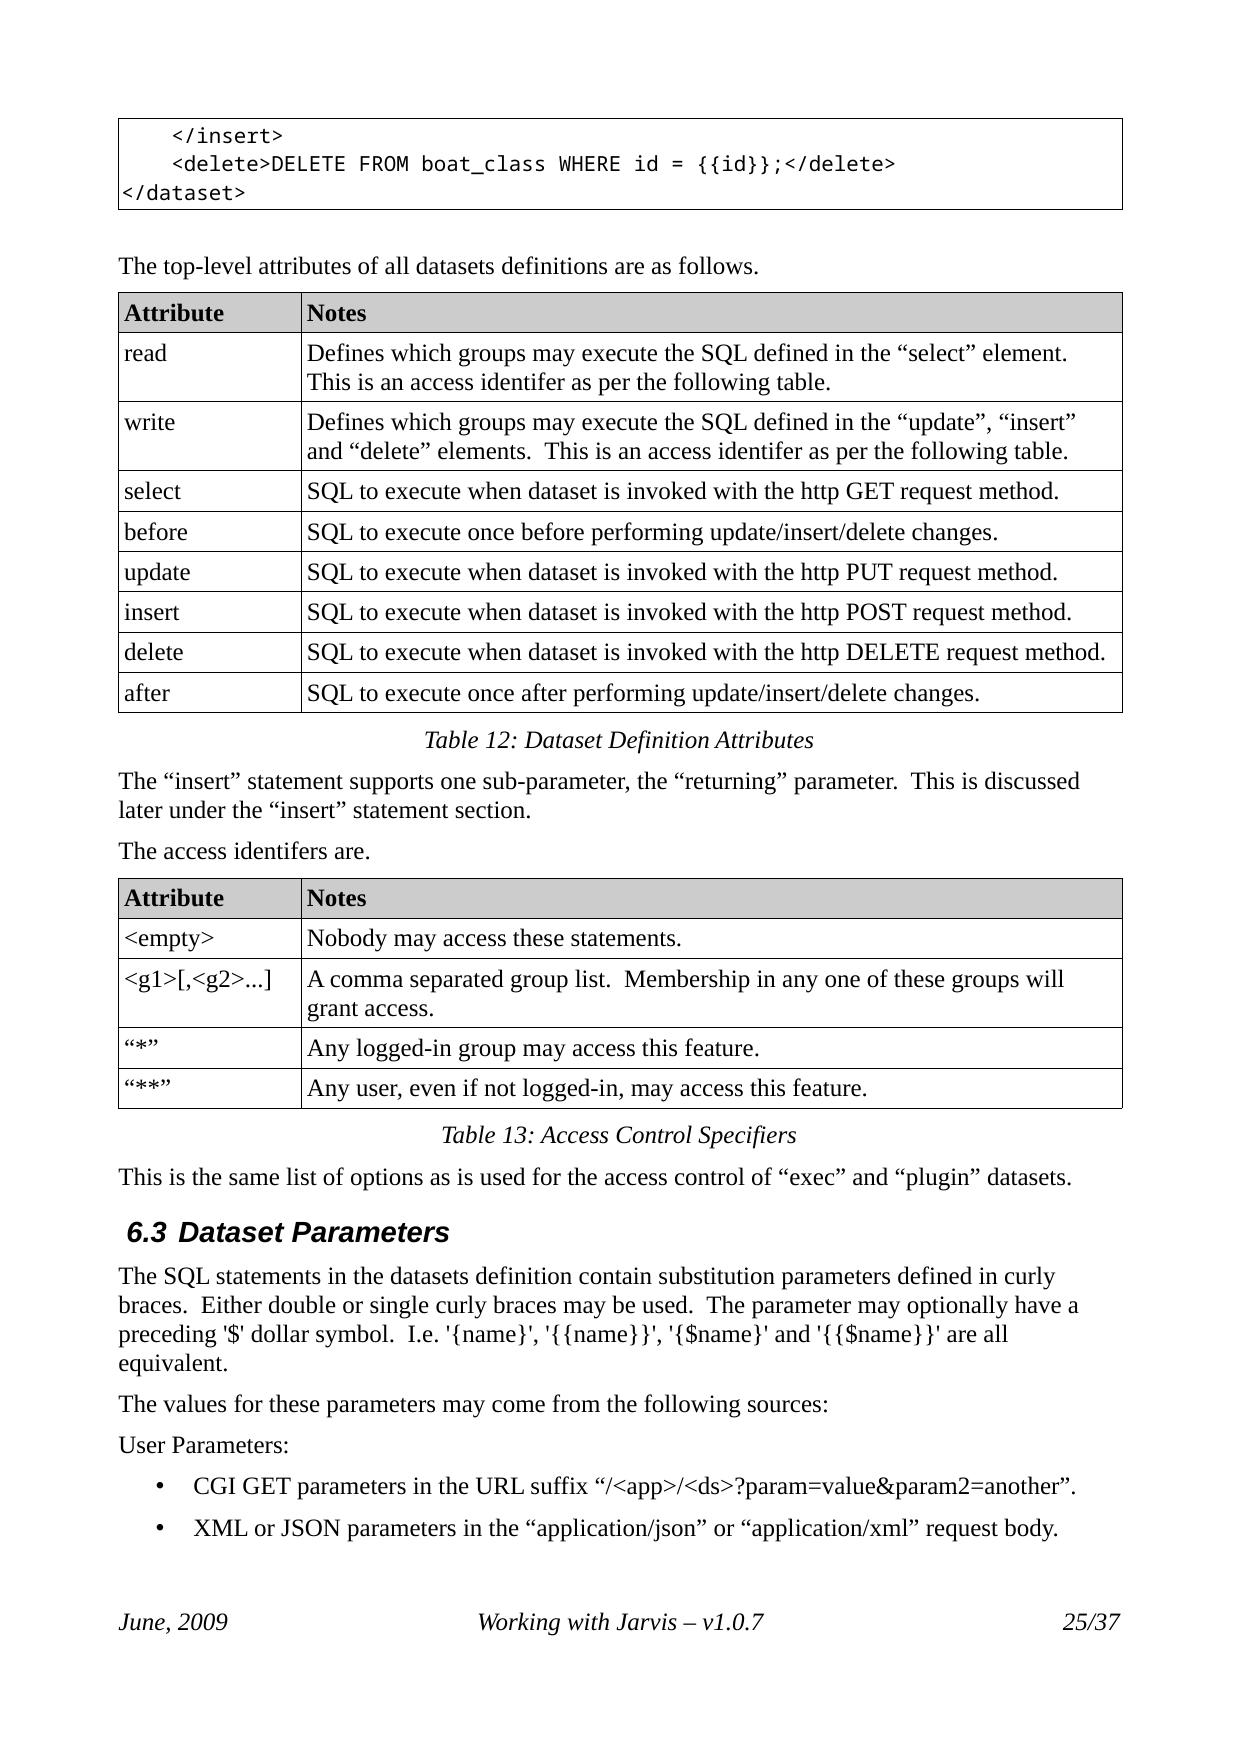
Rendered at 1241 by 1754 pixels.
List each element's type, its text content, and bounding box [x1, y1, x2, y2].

table_cell Defines which groups may execute the SQL defined in the “update”, “insert” and “delete” elements. This is an access identifer as per the following table. [302, 402, 1122, 470]
table_cell “*” [119, 1028, 301, 1067]
text The access identifers are. [118, 836, 1122, 865]
table_cell before [119, 512, 301, 551]
table_cell read [119, 333, 301, 401]
list CGI GET parameters in the URL suffix “/<app>/<ds>?param=value&param2=another”. [156, 1471, 1122, 1500]
table_cell after [119, 673, 301, 712]
list XML or JSON parameters in the “application/json” or “application/xml” request body. [156, 1513, 1122, 1541]
table_cell SQL to execute when dataset is invoked with the http DELETE request method. [302, 633, 1122, 672]
text The top-level attributes of all datasets definitions are as follows. [118, 251, 1122, 279]
table_cell insert [119, 592, 301, 632]
table_cell delete [119, 633, 301, 672]
table_cell SQL to execute once after performing update/insert/delete changes. [302, 673, 1122, 712]
table_cell update [119, 552, 301, 591]
text </insert> [119, 119, 1122, 147]
table_cell Any user, even if not logged-in, may access this feature. [302, 1069, 1122, 1108]
text </dataset> [119, 175, 1122, 209]
text Table 13: Access Control Specifiers [118, 1120, 1122, 1149]
table_cell Any logged-in group may access this feature. [302, 1028, 1122, 1067]
text The “insert” statement supports one sub-parameter, the “returning” parameter. This is discussed later under the “insert” statement section. [118, 766, 1122, 824]
table_cell Defines which groups may execute the SQL defined in the “select” element. This is an access identifer as per the following table. [302, 333, 1122, 401]
table_cell select [119, 471, 301, 511]
table_cell write [119, 402, 301, 470]
table_header Attribute [119, 293, 301, 332]
text The SQL statements in the datasets definition contain substitution parameters defined in curly braces. Either double or single curly braces may be used. The parameter may optionally have a preceding '$' dollar symbol. I.e. '{name}', '{{name}}', '{$name}' and '{{$name}}' are all equivalent. [118, 1261, 1122, 1376]
table_cell <g1>[,<g2>...] [119, 959, 301, 1027]
subtitle Dataset Parameters [118, 1215, 1122, 1249]
table_header Notes [302, 293, 1122, 332]
text Table 12: Dataset Definition Attributes [118, 725, 1122, 754]
table_cell A comma separated group list. Membership in any one of these groups will grant access. [302, 959, 1122, 1027]
table_cell SQL to execute once before performing update/insert/delete changes. [302, 512, 1122, 551]
table_cell Nobody may access these statements. [302, 919, 1122, 958]
table_header Attribute [119, 879, 301, 918]
text User Parameters: [118, 1430, 1122, 1459]
table_cell SQL to execute when dataset is invoked with the http PUT request method. [302, 552, 1122, 591]
text The values for these parameters may come from the following sources: [118, 1389, 1122, 1418]
text This is the same list of options as is used for the access control of “exec” and “plugin” datasets. [118, 1162, 1122, 1190]
table_cell <empty> [119, 919, 301, 958]
table_cell SQL to execute when dataset is invoked with the http POST request method. [302, 592, 1122, 632]
table_cell SQL to execute when dataset is invoked with the http GET request method. [302, 471, 1122, 511]
table_header Notes [302, 879, 1122, 918]
table_cell “**” [119, 1069, 301, 1108]
text <delete>DELETE FROM boat_class WHERE id = {{id}};</delete> [119, 147, 1122, 175]
